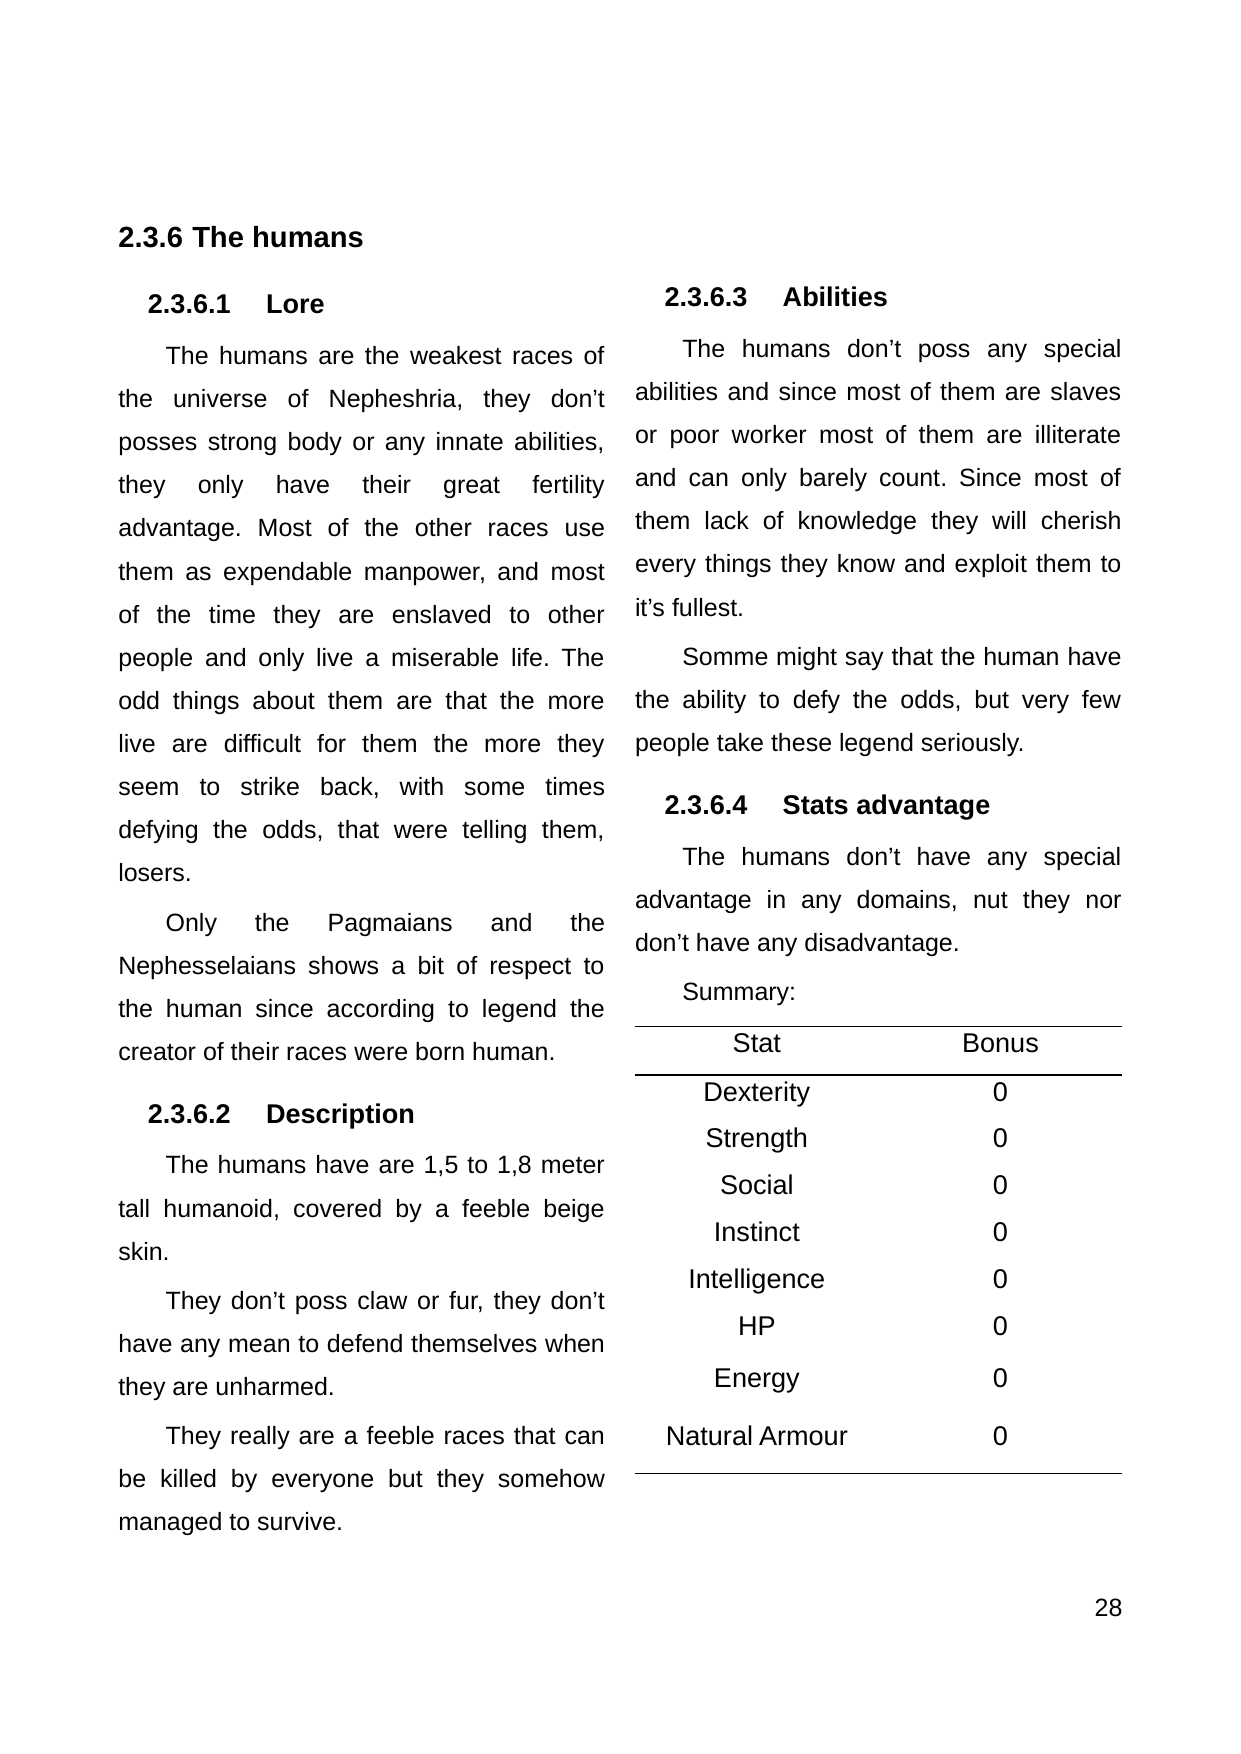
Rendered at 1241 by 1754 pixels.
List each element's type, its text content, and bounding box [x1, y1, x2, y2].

table_cell Strength [635, 1123, 878, 1169]
subtitle The humans [118, 220, 605, 254]
table_cell 0 [878, 1263, 1122, 1309]
subtitle Stats advantage [635, 789, 1122, 820]
text Summary: [635, 977, 1122, 1006]
text They don’t poss claw or fur, they don’t have any mean to defend themselves when they are unharmed. [118, 1286, 605, 1401]
text The humans have are 1,5 to 1,8 meter tall humanoid, covered by a feeble beige skin. [118, 1151, 605, 1266]
table_cell 0 [878, 1356, 1122, 1414]
text Somme might say that the human have the ability to defy the odds, but very few people take these legend seriously. [635, 642, 1122, 757]
table_header Bonus [878, 1027, 1122, 1074]
table_cell Energy [635, 1356, 878, 1414]
text Only the Pagmaians and the Nephesselaians shows a bit of respect to the human since according to legend the creator of their races were born human. [118, 907, 605, 1066]
table_cell 0 [878, 1310, 1122, 1356]
text They really are a feeble races that can be killed by everyone but they somehow managed to survive. [118, 1421, 605, 1536]
table_cell Natural Armour [635, 1415, 878, 1473]
table_cell 0 [878, 1415, 1122, 1473]
subtitle Abilities [635, 281, 1122, 312]
subtitle Lore [118, 288, 605, 319]
text The humans are the weakest races of the universe of Nepheshria, they don’t posses strong body or any innate abilities, they only have their great fertility advantage. Most of the other races use them as expendable manpower, and most of the time they are enslaved to other people and only live a miserable life. The odd things about them are that the more live are difficult for them the more they seem to strike back, with some times defying the odds, that were telling them, losers. [118, 341, 605, 887]
table_cell 0 [878, 1123, 1122, 1169]
table_cell 0 [878, 1169, 1122, 1216]
text The humans don’t poss any special abilities and since most of them are slaves or poor worker most of them are illiterate and can only barely count. Since most of them lack of knowledge they will cherish every things they know and exploit them to it’s fullest. [635, 334, 1122, 621]
table_cell 0 [878, 1076, 1122, 1122]
table_cell Instinct [635, 1216, 878, 1263]
subtitle Description [118, 1098, 605, 1129]
table_cell HP [635, 1310, 878, 1356]
table_header Stat [635, 1027, 878, 1074]
table_cell Intelligence [635, 1263, 878, 1309]
table_cell Dexterity [635, 1076, 878, 1122]
table_cell Social [635, 1169, 878, 1216]
table_cell 0 [878, 1216, 1122, 1263]
text The humans don’t have any special advantage in any domains, nut they nor don’t have any disadvantage. [635, 841, 1122, 956]
